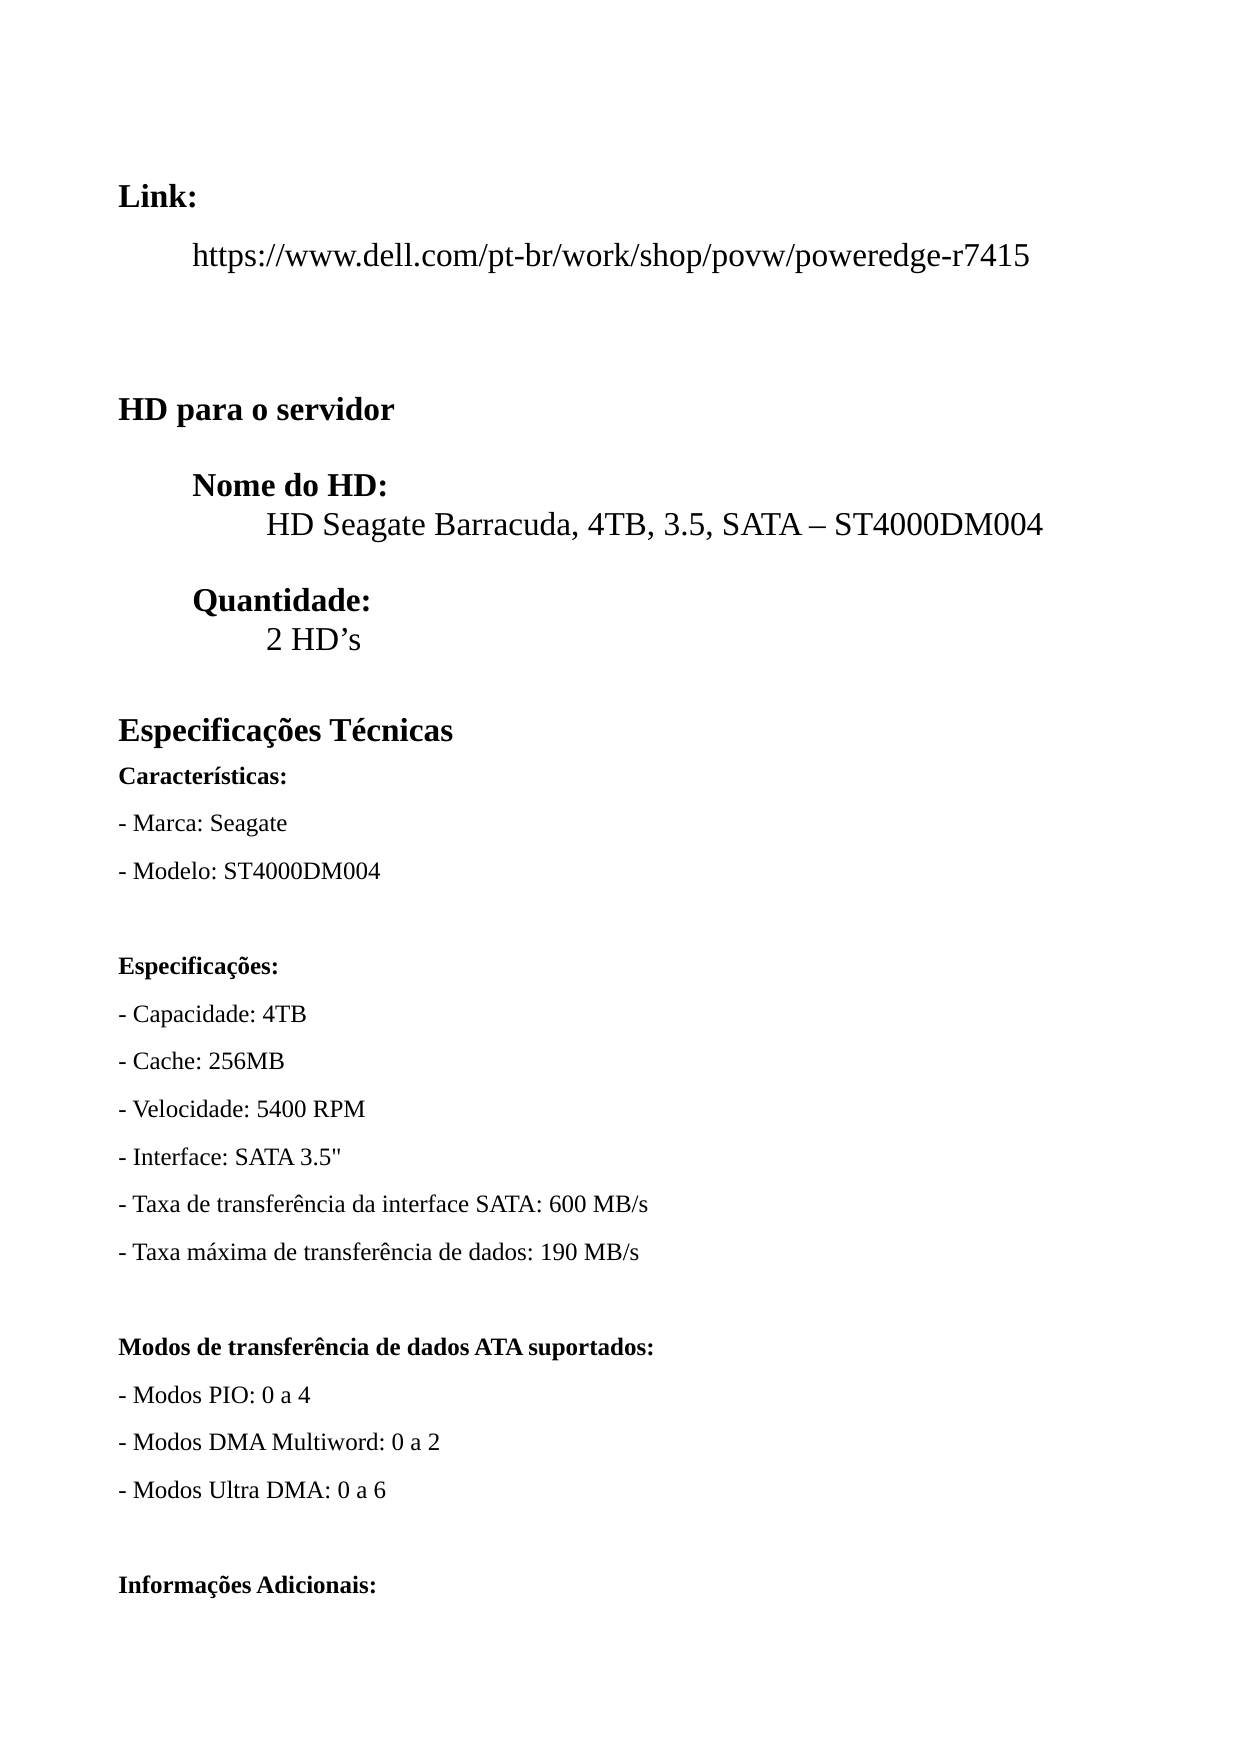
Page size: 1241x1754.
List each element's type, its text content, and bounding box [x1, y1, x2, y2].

text - Velocidade: 5400 RPM [118, 1094, 1122, 1123]
text https://www.dell.com/pt-br/work/shop/povw/poweredge-r7415 [118, 235, 1122, 274]
text - Capacidade: 4TB [118, 999, 1122, 1028]
text - Taxa de transferência da interface SATA: 600 MB/s [118, 1189, 1122, 1218]
text - Taxa máxima de transferência de dados: 190 MB/s [118, 1237, 1122, 1266]
text Características: [118, 761, 1122, 789]
text HD para o servidor [118, 389, 1122, 427]
text - Interface: SATA 3.5" [118, 1142, 1122, 1170]
text - Modelo: ST4000DM004 [118, 856, 1122, 885]
text Modos de transferência de dados ATA suportados: [118, 1332, 1122, 1361]
text Especificações: [118, 951, 1122, 980]
text HD Seagate Barracuda, 4TB, 3.5, SATA – ST4000DM004 [118, 504, 1122, 542]
text - Modos Ultra DMA: 0 a 6 [118, 1475, 1122, 1504]
text - Modos DMA Multiword: 0 a 2 [118, 1427, 1122, 1456]
text Link: [118, 177, 1122, 215]
text Nome do HD: [118, 465, 1122, 504]
text - Marca: Seagate [118, 808, 1122, 837]
subtitle Especificações Técnicas [118, 710, 1122, 748]
text Quantidade: [118, 580, 1122, 619]
text - Cache: 256MB [118, 1046, 1122, 1075]
text - Modos PIO: 0 a 4 [118, 1380, 1122, 1408]
text Informações Adicionais: [118, 1570, 1122, 1599]
text 2 HD’s [118, 619, 1122, 657]
